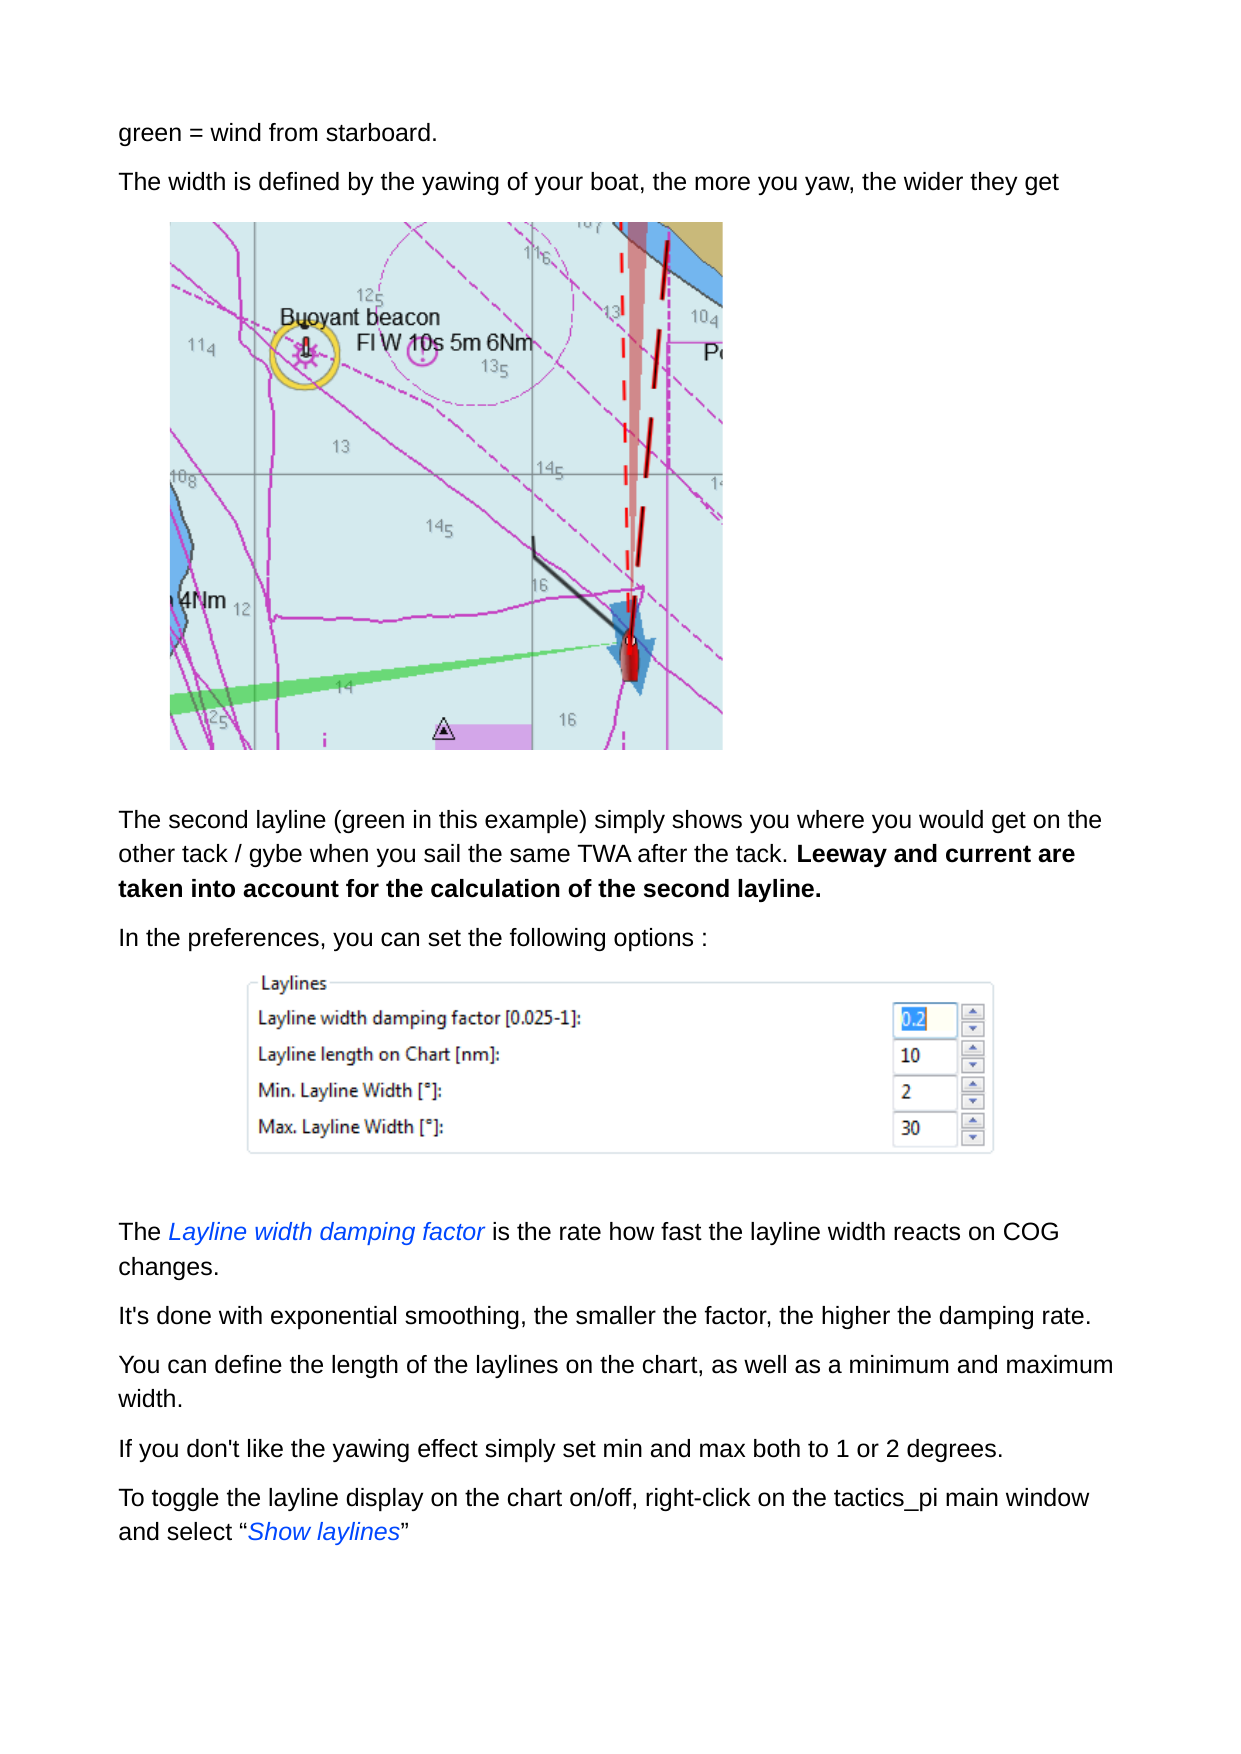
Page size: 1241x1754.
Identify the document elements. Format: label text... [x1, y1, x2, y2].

text If you don't like the yawing effect simply set min and max both to 1 or 2 degrees. [118, 1433, 1122, 1462]
text The Layline width damping factor is the rate how fast the layline width reacts on COG changes. [118, 1217, 1122, 1281]
picture [241, 972, 999, 1162]
text The width is defined by the yawing of your boat, the more you yaw, the wider they get [118, 167, 1122, 196]
text The second layline (green in this example) simply shows you where you would get on the other tack / gybe when you sail the same TWA after the tack. Leeway and current are taken into account for the calculation of the second layline. [118, 805, 1122, 903]
text You can define the length of the laylines on the chart, as well as a minimum and maximum width. [118, 1350, 1122, 1413]
text In the preferences, you can set the following options : [118, 923, 1122, 952]
text green = wind from starboard. [118, 118, 1122, 147]
text To toggle the layline display on the chart on/off, right-click on the tactics_pi main window and select “Show laylines” [118, 1483, 1122, 1546]
picture [169, 222, 723, 750]
text It's done with exponential smoothing, the smaller the factor, the higher the damping rate. [118, 1301, 1122, 1330]
